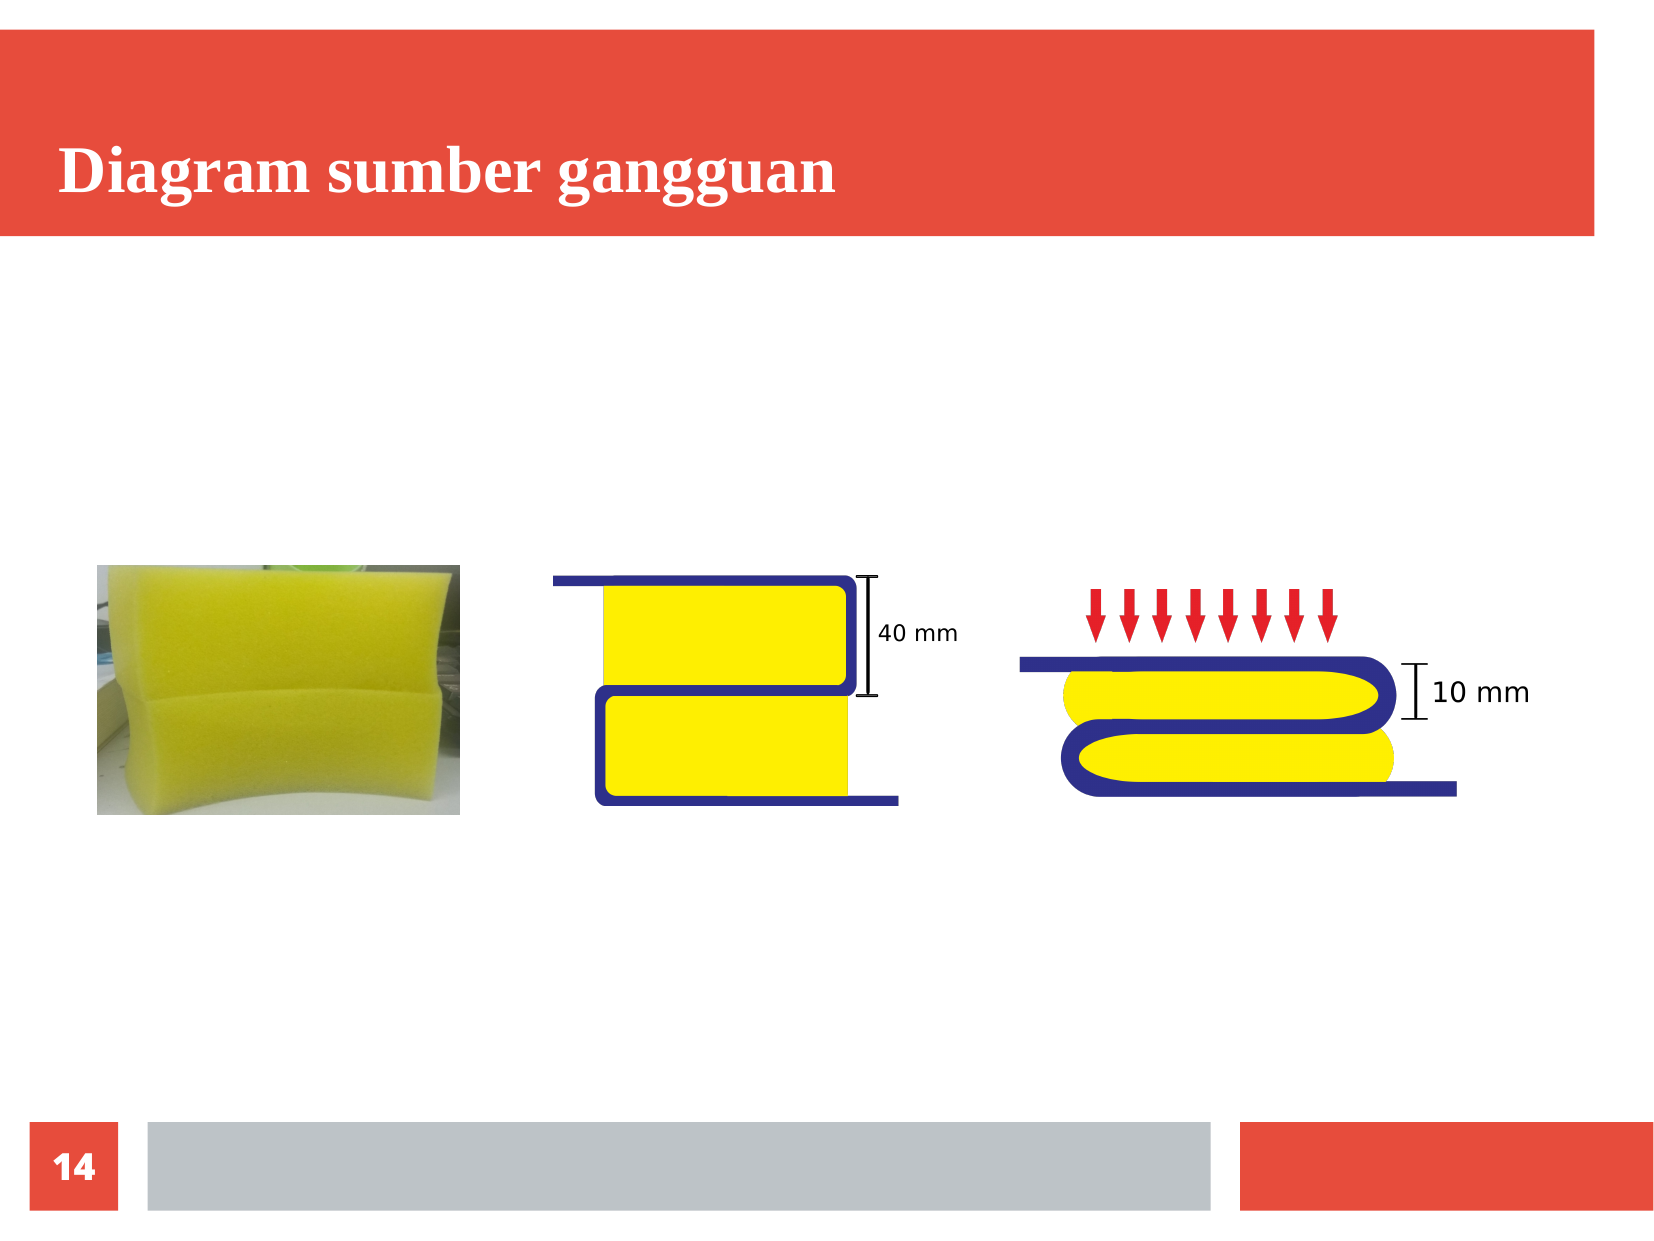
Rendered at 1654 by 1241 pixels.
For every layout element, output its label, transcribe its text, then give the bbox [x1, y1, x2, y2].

picture [97, 565, 460, 815]
title Diagram sumber gangguan [59, 59, 1595, 207]
picture [553, 523, 1528, 806]
